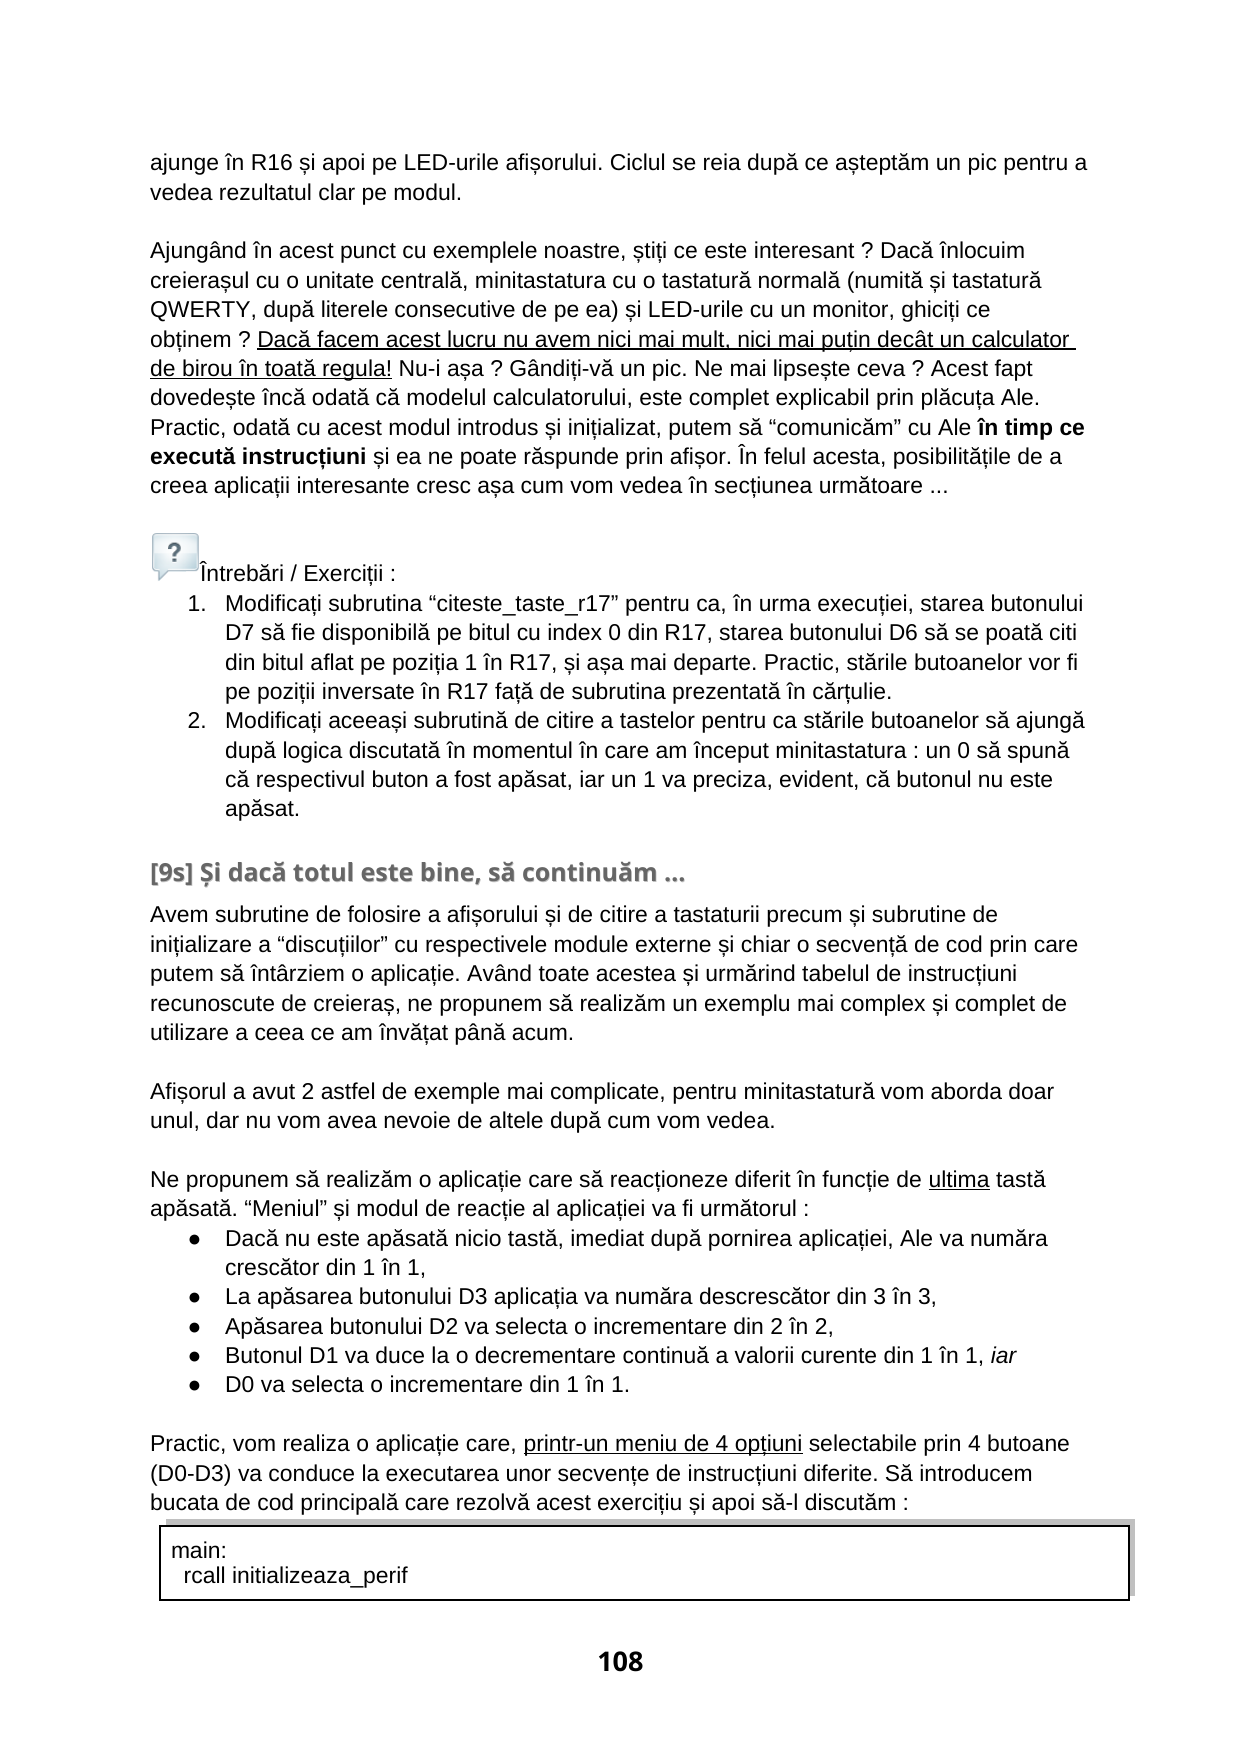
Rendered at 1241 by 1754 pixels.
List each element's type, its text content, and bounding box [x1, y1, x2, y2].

text Întrebări / Exerciții : [150, 558, 1091, 587]
list Modificați subrutina “citeste_taste_r17” pentru ca, în urma execuției, starea butonului D7 să fie disponibilă pe bitul cu index 0 din R17, starea butonului D6 să se poată citi din bitul aflat pe poziția 1 în R17, și așa mai departe. Practic, stările butoanelor vor fi pe poziții inversate în R17 față de subrutina prezentată în cărțulie. [187, 591, 1091, 704]
text Avem subrutine de folosire a afișorului și de citire a tastaturii precum și subrutine de inițializare a “discuțiilor” cu respectivele module externe și chiar o secvență de cod prin care putem să întârziem o aplicație. Având toate acestea și urmărind tabelul de instrucțiuni recunoscute de creieraș, ne propunem să realizăm un exemplu mai complex și complet de utilizare a ceea ce am învățat până acum. [150, 902, 1091, 1045]
list Modificați aceeași subrutină de citire a tastelor pentru ca stările butoanelor să ajungă după logica discutată în momentul în care am început minitastatura : un 0 să spună că respectivul buton a fost apăsat, iar un 1 va preciza, evident, că butonul nu este apăsat. [187, 708, 1091, 822]
subtitle [9s] Și dacă totul este bine, să continuăm … [150, 855, 1091, 889]
text Practic, vom realiza o aplicație care, printr-un meniu de 4 opțiuni selectabile prin 4 butoane (D0-D3) va conduce la executarea unor secvențe de instrucțiuni diferite. Să introducem bucata de cod principală care rezolvă acest exercițiu și apoi să-l discutăm : [150, 1431, 1091, 1515]
table_header main: rcall initializeaza_perif [161, 1527, 1128, 1599]
list D0 va selecta o incrementare din 1 în 1. [187, 1372, 1091, 1398]
list La apăsarea butonului D3 aplicația va număra descrescător din 3 în 3, [187, 1284, 1091, 1310]
text Afișorul a avut 2 astfel de exemple mai complicate, pentru minitastatură vom aborda doar unul, dar nu vom avea nevoie de altele după cum vom vedea. [150, 1078, 1091, 1133]
list Butonul D1 va duce la o decrementare continuă a valorii curente din 1 în 1, iar [187, 1343, 1091, 1368]
text Ajungând în acest punct cu exemplele noastre, știți ce este interesant ? Dacă înlocuim creierașul cu o unitate centrală, minitastatura cu o tastatură normală (numită și tastatură QWERTY, după literele consecutive de pe ea) și LED-urile cu un monitor, ghiciți ce obținem ? Dacă facem acest lucru nu avem nici mai mult, nici mai puțin decât un calculator de birou în toată regula! Nu-i așa ? Gândiți-vă un pic. Ne mai lipsește ceva ? Acest fapt dovedește încă odată că modelul calculatorului, este complet explicabil prin plăcuța Ale. Practic, odată cu acest modul introdus și inițializat, putem să “comunicăm” cu Ale în timp ce execută instrucțiuni și ea ne poate răspunde prin afișor. În felul acesta, posibilitățile de a creea aplicații interesante cresc așa cum vom vedea în secțiunea următoare ... [150, 238, 1091, 499]
text Ne propunem să realizăm o aplicație care să reacționeze diferit în funcție de ultima tastă apăsată. “Meniul” și modul de reacție al aplicației va fi următorul : [150, 1167, 1091, 1222]
picture [150, 531, 200, 582]
list Dacă nu este apăsată nicio tastă, imediat după pornirea aplicației, Ale va număra crescător din 1 în 1, [187, 1225, 1091, 1280]
list Apăsarea butonului D2 va selecta o incrementare din 2 în 2, [187, 1313, 1091, 1339]
text ajunge în R16 și apoi pe LED-urile afișorului. Ciclul se reia după ce așteptăm un pic pentru a vedea rezultatul clar pe modul. [150, 150, 1091, 205]
